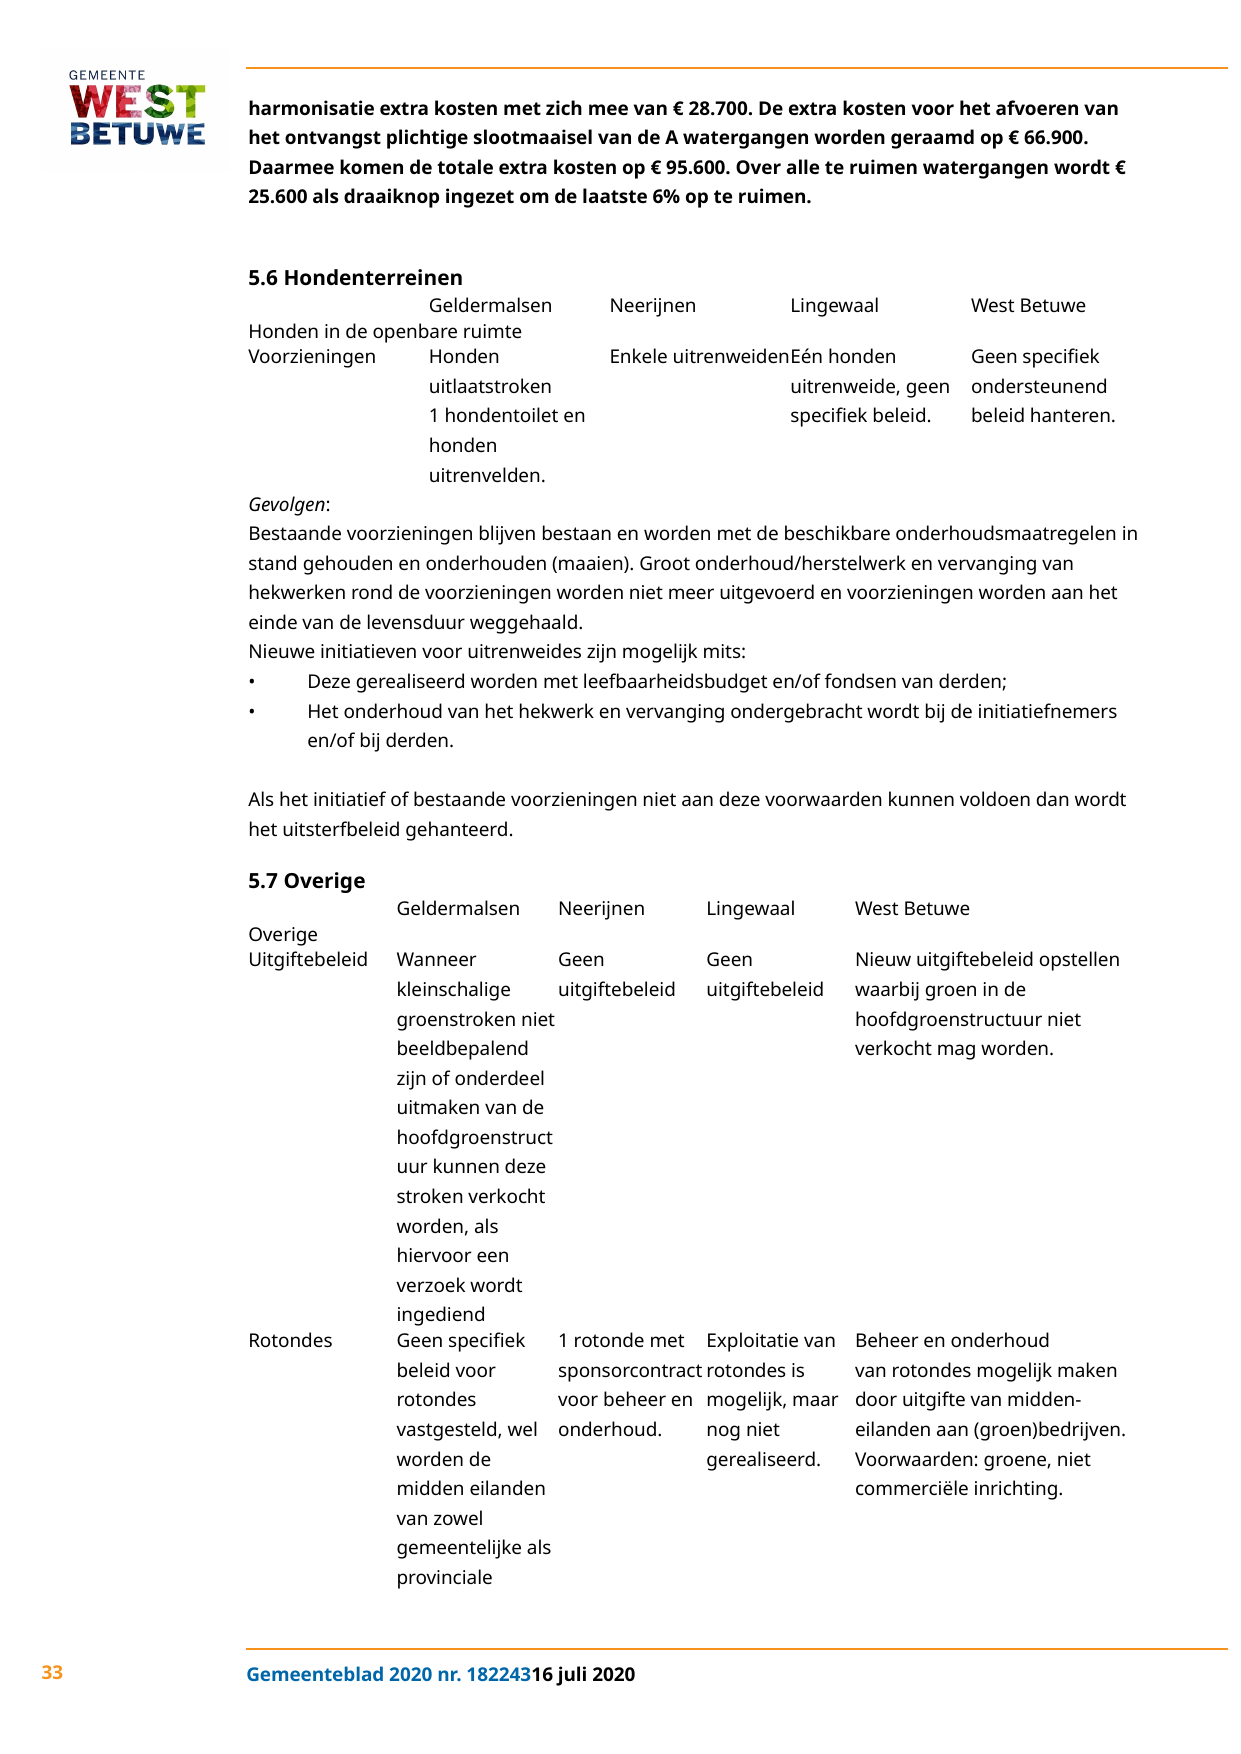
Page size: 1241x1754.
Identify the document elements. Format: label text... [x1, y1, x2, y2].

list Het onderhoud van het hekwerk en vervanging ondergebracht wordt bij de initiatiefnemers en/of bij derden. [248, 698, 1152, 753]
table_cell Geen uitgiftebeleid [706, 947, 855, 1327]
table_cell Geen specifiek ondersteunend beleid hanteren. [971, 344, 1152, 488]
table_header Lingewaal [790, 292, 971, 318]
table_cell [1003, 921, 1152, 947]
table_cell Wanneer kleinschalige groenstroken niet beeldbepalend zijn of onderdeel uitmaken van de hoofdgroenstructuur kunnen deze stroken verkocht worden, als hiervoor een verzoek wordt ingediend [396, 947, 558, 1327]
table_cell Geen specifiek beleid voor rotondes vastgesteld, wel worden de midden eilanden van zowel gemeentelijke als provinciale [396, 1328, 558, 1590]
table_cell Rotondes [248, 1328, 396, 1590]
table_cell [971, 318, 1152, 343]
table_header Neerijnen [558, 895, 706, 921]
table_cell Beheer en onderhoud van rotondes mogelijk maken door uitgifte van midden-eilanden aan (groen)bedrijven. Voorwaarden: groene, niet commerciële inrichting. [855, 1328, 1152, 1590]
text harmonisatie extra kosten met zich mee van € 28.700. De extra kosten voor het afvoeren van het ontvangst plichtige slootmaaisel van de A watergangen worden geraamd op € 66.900. Daarmee komen de totale extra kosten op € 95.600. Over alle te ruimen watergangen wordt € 25.600 als draaiknop ingezet om de laatste 6% op te ruimen. [248, 95, 1152, 209]
table_header West Betuwe [855, 895, 1152, 921]
table_cell Honden in de openbare ruimte [248, 318, 971, 343]
text 5.7 Overige [248, 867, 1152, 895]
table_header [248, 292, 429, 318]
text Gevolgen: [248, 491, 1152, 517]
table_cell Uitgiftebeleid [248, 947, 396, 1327]
table_header Geldermalsen [429, 292, 609, 318]
table_cell Eén honden uitrenweide, geen specifiek beleid. [790, 344, 971, 488]
table_cell Geen uitgiftebeleid [558, 947, 706, 1327]
text Bestaande voorzieningen blijven bestaan en worden met de beschikbare onderhoudsmaatregelen in stand gehouden en onderhouden (maaien). Groot onderhoud/herstelwerk en vervanging van hekwerken rond de voorzieningen worden niet meer uitgevoerd en voorzieningen worden aan het einde van de levensduur weggehaald. [248, 520, 1152, 635]
table_cell Enkele uitrenweiden [609, 344, 790, 488]
table_header Geldermalsen [396, 895, 558, 921]
table_header Lingewaal [706, 895, 855, 921]
table_cell Honden uitlaatstroken 1 hondentoilet en honden uitrenvelden. [429, 344, 609, 488]
table_cell 1 rotonde met sponsorcontract voor beheer en onderhoud. [558, 1328, 706, 1590]
text Nieuwe initiatieven voor uitrenweides zijn mogelijk mits: [248, 639, 1152, 664]
text Als het initiatief of bestaande voorzieningen niet aan deze voorwaarden kunnen voldoen dan wordt het uitsterfbeleid gehanteerd. [248, 787, 1152, 842]
picture [41, 47, 231, 172]
table_cell Overige [248, 921, 1003, 947]
table_header West Betuwe [971, 292, 1152, 318]
table_header Neerijnen [609, 292, 790, 318]
table_cell Nieuw uitgiftebeleid opstellen waarbij groen in de hoofdgroenstructuur niet verkocht mag worden. [855, 947, 1152, 1327]
list Deze gerealiseerd worden met leefbaarheidsbudget en/of fondsen van derden; [248, 668, 1152, 694]
table_cell Exploitatie van rotondes is mogelijk, maar nog niet gerealiseerd. [706, 1328, 855, 1590]
text 5.6 Hondenterreinen [248, 263, 1152, 292]
table_cell Voorzieningen [248, 344, 429, 488]
table_header [248, 895, 396, 921]
